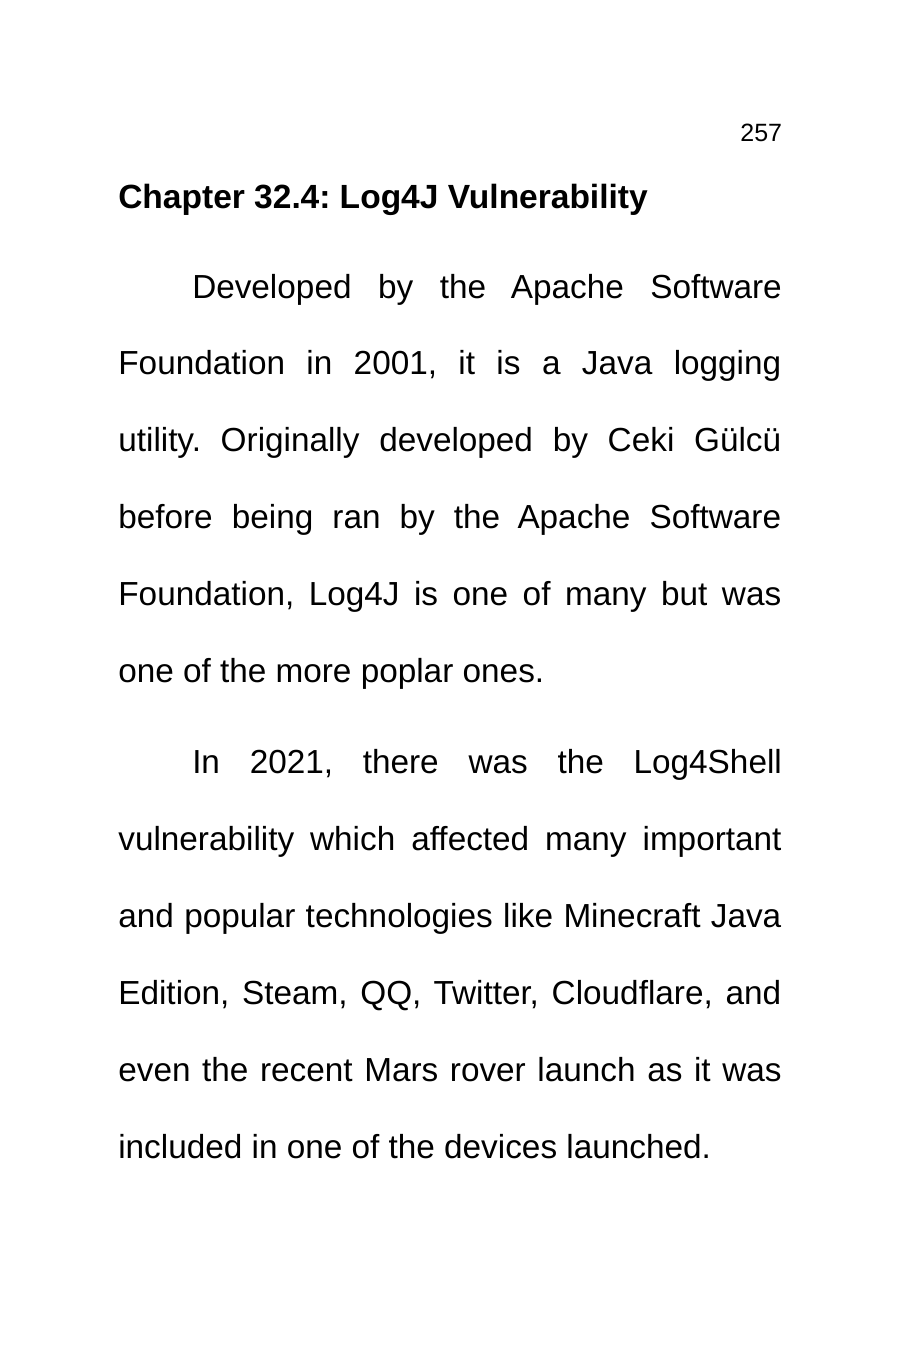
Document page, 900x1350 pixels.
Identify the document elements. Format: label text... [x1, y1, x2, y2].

subtitle Chapter 32.4: Log4J Vulnerability [118, 177, 782, 216]
text In 2021, there was the Log4Shell vulnerability which affected many important and popular technologies like Minecraft Java Edition, Steam, QQ, Twitter, Cloudflare, and even the recent Mars rover launch as it was included in one of the devices launched. [118, 742, 782, 1165]
text Developed by the Apache Software Foundation in 2001, it is a Java logging utility. Originally developed by Ceki Gülcü before being ran by the Apache Software Foundation, Log4J is one of many but was one of the more poplar ones. [118, 267, 782, 689]
